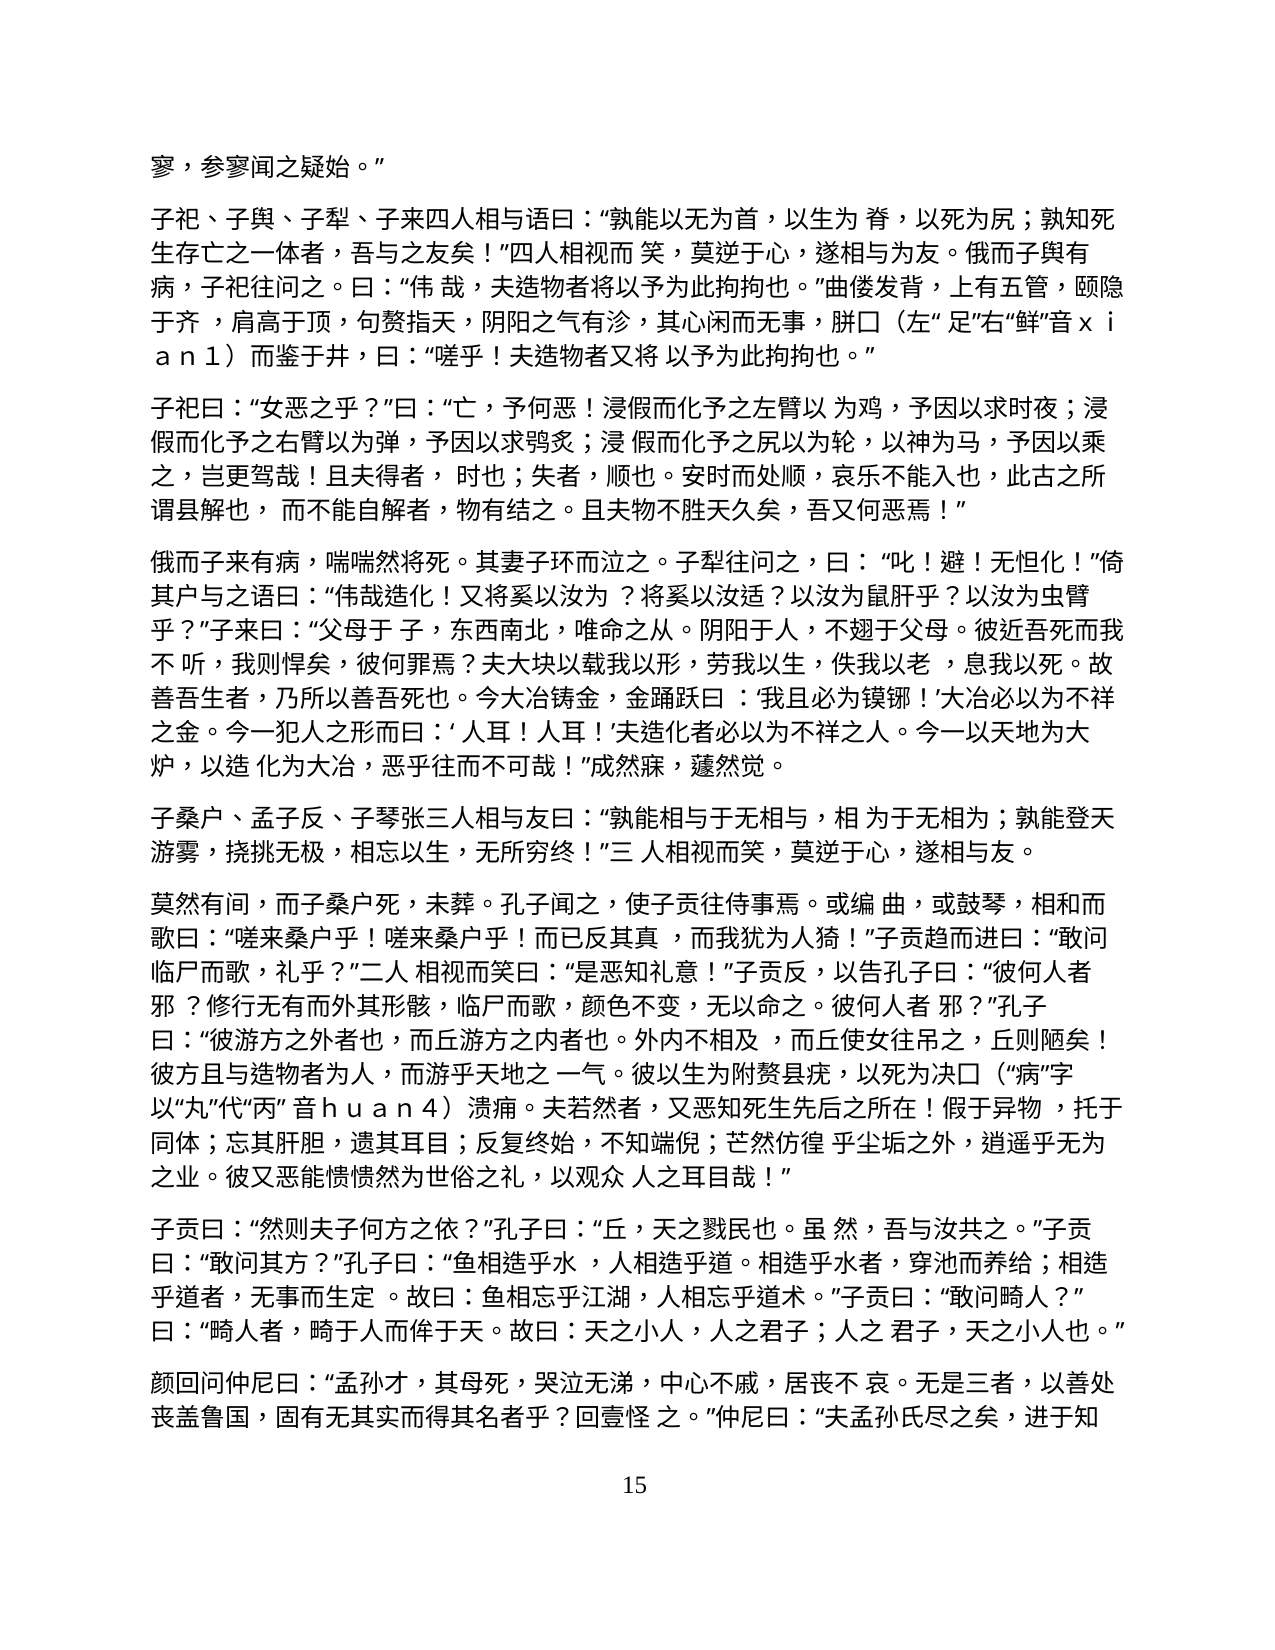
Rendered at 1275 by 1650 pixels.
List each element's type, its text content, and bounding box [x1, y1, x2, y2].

text 颜回问仲尼曰：“孟孙才，其母死，哭泣无涕，中心不戚，居丧不 哀。无是三者，以善处丧盖鲁国，固有无其实而得其名者乎？回壹怪 之。”仲尼曰：“夫孟孙氏尽之矣，进于知 [150, 1365, 1125, 1433]
text 俄而子来有病，喘喘然将死。其妻子环而泣之。子犁往问之，曰： “叱！避！无怛化！”倚其户与之语曰：“伟哉造化！又将奚以汝为 ？将奚以汝适？以汝为鼠肝乎？以汝为虫臂乎？”子来曰：“父母于 子，东西南北，唯命之从。阴阳于人，不翅于父母。彼近吾死而我不 听，我则悍矣，彼何罪焉？夫大块以载我以形，劳我以生，佚我以老 ，息我以死。故善吾生者，乃所以善吾死也。今大冶铸金，金踊跃曰 ：‘我且必为镆铘！’大冶必以为不祥之金。今一犯人之形而曰：‘ 人耳！人耳！’夫造化者必以为不祥之人。今一以天地为大炉，以造 化为大冶，恶乎往而不可哉！”成然寐，蘧然觉。 [150, 544, 1125, 783]
text 莫然有间，而子桑户死，未葬。孔子闻之，使子贡往侍事焉。或编 曲，或鼓琴，相和而歌曰：“嗟来桑户乎！嗟来桑户乎！而已反其真 ，而我犹为人猗！”子贡趋而进曰：“敢问临尸而歌，礼乎？”二人 相视而笑曰：“是恶知礼意！”子贡反，以告孔子曰：“彼何人者邪 ？修行无有而外其形骸，临尸而歌，颜色不变，无以命之。彼何人者 邪？”孔子曰：“彼游方之外者也，而丘游方之内者也。外内不相及 ，而丘使女往吊之，丘则陋矣！彼方且与造物者为人，而游乎天地之 一气。彼以生为附赘县疣，以死为决囗（“病”字以“丸”代“丙” 音ｈｕａｎ４）溃痈。夫若然者，又恶知死生先后之所在！假于异物 ，托于同体；忘其肝胆，遗其耳目；反复终始，不知端倪；芒然仿徨 乎尘垢之外，逍遥乎无为之业。彼又恶能愦愦然为世俗之礼，以观众 人之耳目哉！” [150, 887, 1125, 1193]
text 子祀曰：“女恶之乎？”曰：“亡，予何恶！浸假而化予之左臂以 为鸡，予因以求时夜；浸假而化予之右臂以为弹，予因以求鸮炙；浸 假而化予之尻以为轮，以神为马，予因以乘之，岂更驾哉！且夫得者， 时也；失者，顺也。安时而处顺，哀乐不能入也，此古之所谓县解也， 而不能自解者，物有结之。且夫物不胜天久矣，吾又何恶焉！” [150, 390, 1125, 526]
text 子祀、子舆、子犁、子来四人相与语曰：“孰能以无为首，以生为 脊，以死为尻；孰知死生存亡之一体者，吾与之友矣！”四人相视而 笑，莫逆于心，遂相与为友。俄而子舆有病，子祀往问之。曰：“伟 哉，夫造物者将以予为此拘拘也。”曲偻发背，上有五管，颐隐于齐 ，肩高于顶，句赘指天，阴阳之气有沴，其心闲而无事，胼囗（左“ 足”右“鲜”音ｘｉａｎ１）而鉴于井，曰：“嗟乎！夫造物者又将 以予为此拘拘也。” [150, 202, 1125, 372]
text 子桑户、孟子反、子琴张三人相与友曰：“孰能相与于无相与，相 为于无相为；孰能登天游雾，挠挑无极，相忘以生，无所穷终！”三 人相视而笑，莫逆于心，遂相与友。 [150, 801, 1125, 869]
text 子贡曰：“然则夫子何方之依？”孔子曰：“丘，天之戮民也。虽 然，吾与汝共之。”子贡曰：“敢问其方？”孔子曰：“鱼相造乎水 ，人相造乎道。相造乎水者，穿池而养给；相造乎道者，无事而生定 。故曰：鱼相忘乎江湖，人相忘乎道术。”子贡曰：“敢问畸人？” 曰：“畸人者，畸于人而侔于天。故曰：天之小人，人之君子；人之 君子，天之小人也。” [150, 1211, 1125, 1347]
text 寥，参寥闻之疑始。” [150, 150, 1125, 184]
